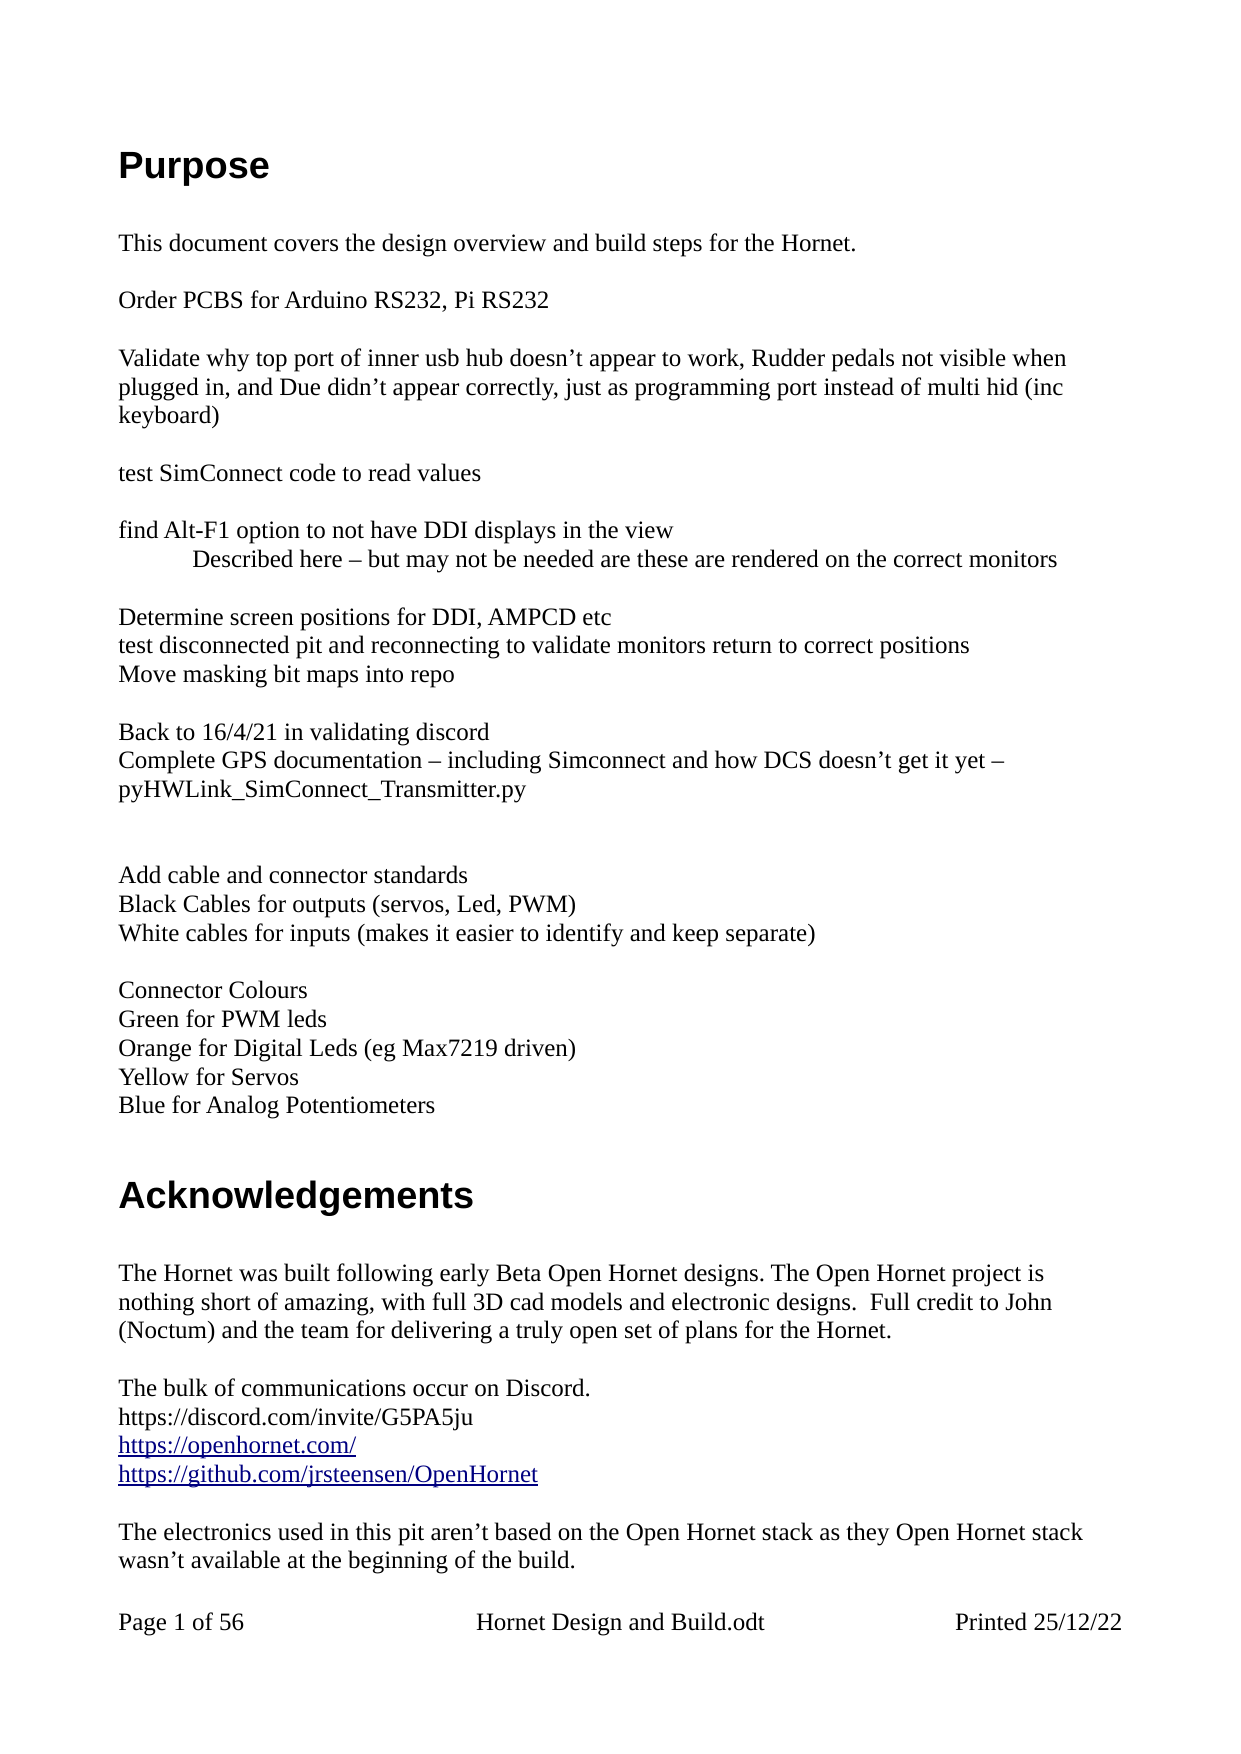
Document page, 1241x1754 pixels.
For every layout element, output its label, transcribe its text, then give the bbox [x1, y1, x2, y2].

text Black Cables for outputs (servos, Led, PWM) [118, 889, 1122, 918]
text Add cable and connector standards [118, 861, 1122, 889]
text Move masking bit maps into repo [118, 659, 1122, 688]
subtitle Acknowledgements [118, 1173, 1122, 1217]
text Validate why top port of inner usb hub doesn’t appear to work, Rudder pedals not visible when plugged in, and Due didn’t appear correctly, just as programming port instead of multi hid (inc keyboard) [118, 343, 1122, 429]
text The bulk of communications occur on Discord. [118, 1373, 1122, 1402]
text Yellow for Servos [118, 1062, 1122, 1091]
subtitle Purpose [118, 143, 1122, 187]
text find Alt-F1 option to not have DDI displays in the view [118, 516, 1122, 544]
text test SimConnect code to read values [118, 458, 1122, 487]
text https://github.com/jrsteensen/OpenHornet [118, 1459, 1122, 1488]
text This document covers the design overview and build steps for the Hornet. [118, 228, 1122, 257]
text Blue for Analog Potentiometers [118, 1091, 1122, 1119]
text The electronics used in this pit aren’t based on the Open Hornet stack as they Open Hornet stack wasn’t available at the beginning of the build. [118, 1517, 1122, 1574]
text https://openhornet.com/ [118, 1430, 1122, 1459]
text Described here – but may not be needed are these are rendered on the correct monitors [118, 544, 1122, 573]
text The Hornet was built following early Beta Open Hornet designs. The Open Hornet project is nothing short of amazing, with full 3D cad models and electronic designs. Full credit to John (Noctum) and the team for delivering a truly open set of plans for the Hornet. [118, 1258, 1122, 1344]
text Orange for Digital Leds (eg Max7219 driven) [118, 1033, 1122, 1062]
text Back to 16/4/21 in validating discord [118, 717, 1122, 746]
text Determine screen positions for DDI, AMPCD etc [118, 602, 1122, 631]
text Green for PWM leds [118, 1004, 1122, 1033]
text Order PCBS for Arduino RS232, Pi RS232 [118, 286, 1122, 314]
text Connector Colours [118, 976, 1122, 1004]
text test disconnected pit and reconnecting to validate monitors return to correct positions [118, 631, 1122, 659]
text https://discord.com/invite/G5PA5ju [118, 1402, 1122, 1430]
text Complete GPS documentation – including Simconnect and how DCS doesn’t get it yet – pyHWLink_SimConnect_Transmitter.py [118, 746, 1122, 803]
text White cables for inputs (makes it easier to identify and keep separate) [118, 918, 1122, 947]
